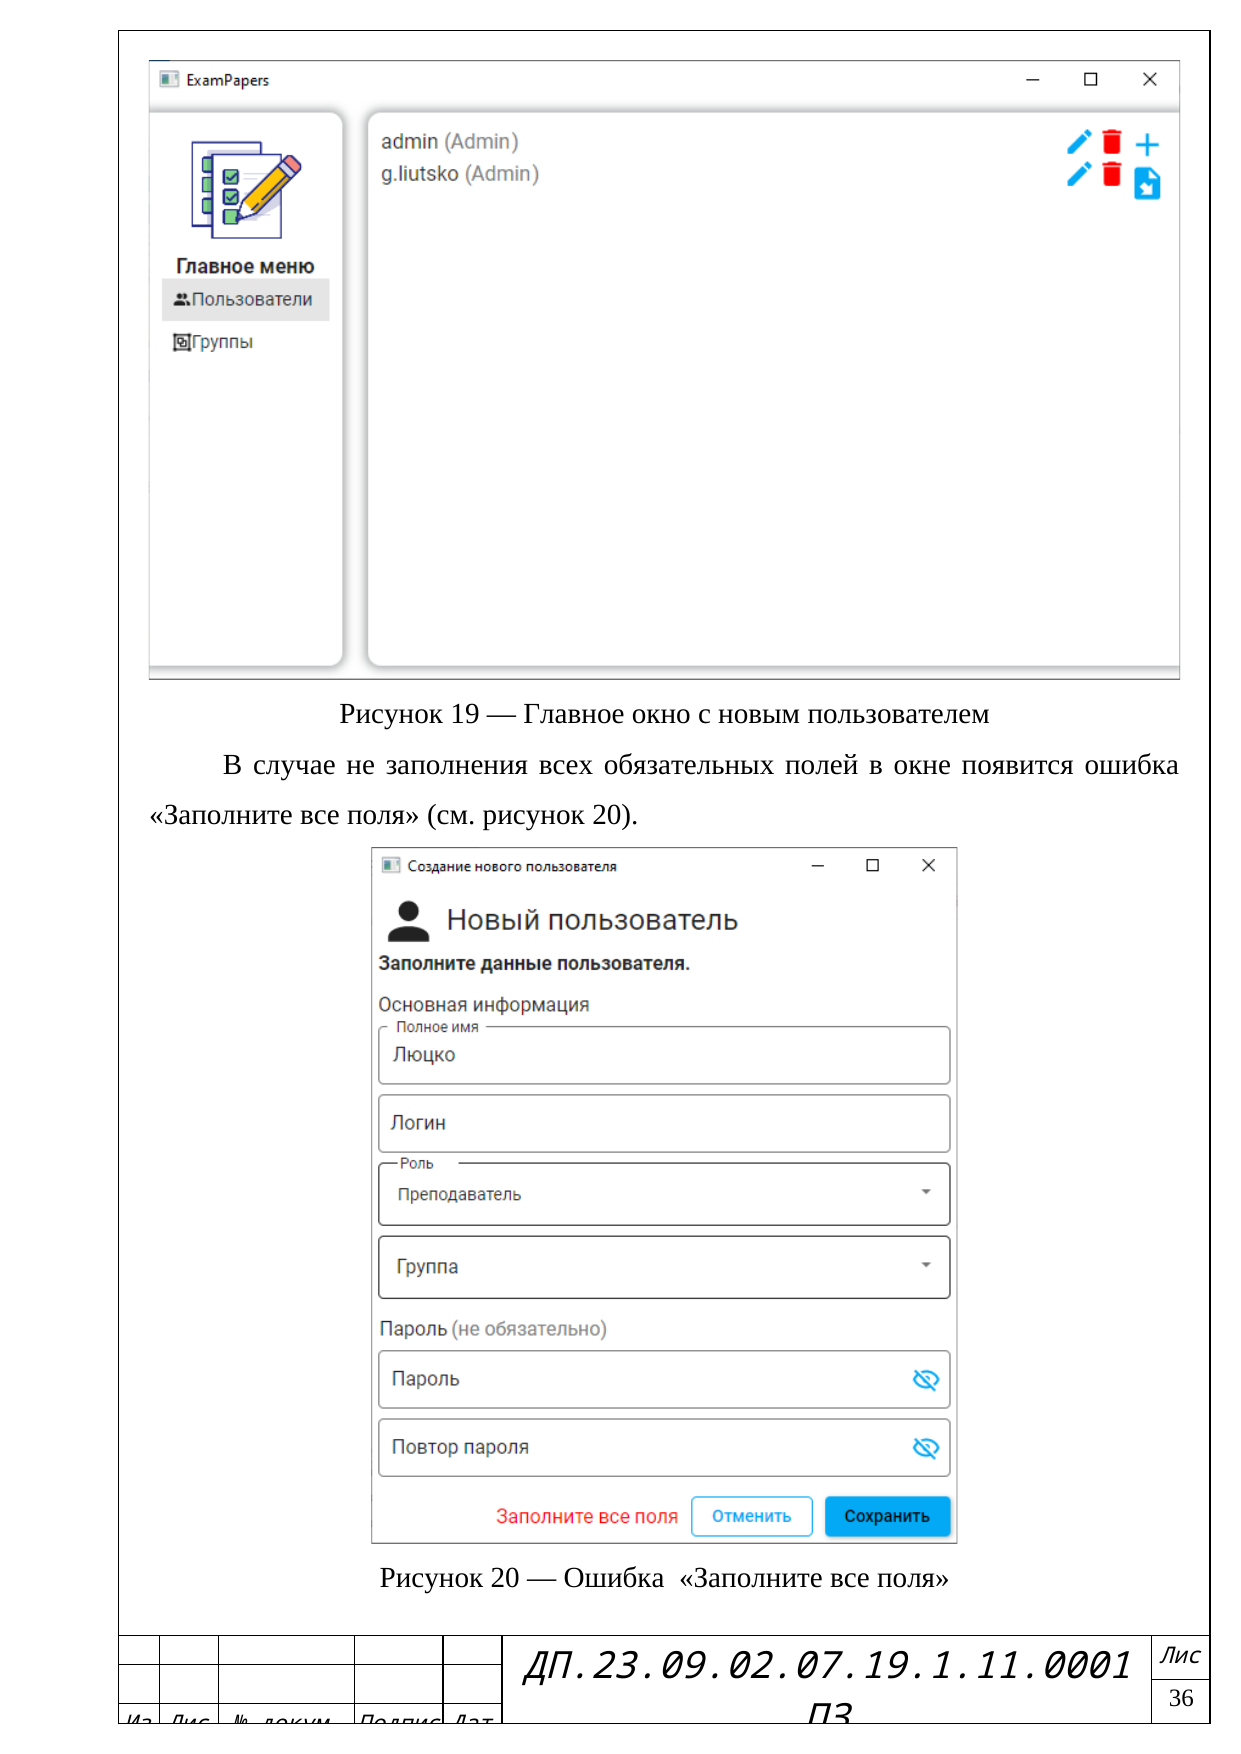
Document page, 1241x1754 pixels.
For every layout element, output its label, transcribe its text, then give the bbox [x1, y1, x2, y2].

picture [371, 847, 958, 1544]
text Рисунок 19 — Главное окно с новым пользователем [149, 680, 1180, 730]
text В случае не заполнения всех обязательных полей в окне появится ошибка «Заполните все поля» (см. рисунок 20). [149, 730, 1180, 831]
text Рисунок 20 — Ошибка «Заполните все поля» [359, 1544, 970, 1593]
picture [148, 60, 1180, 680]
